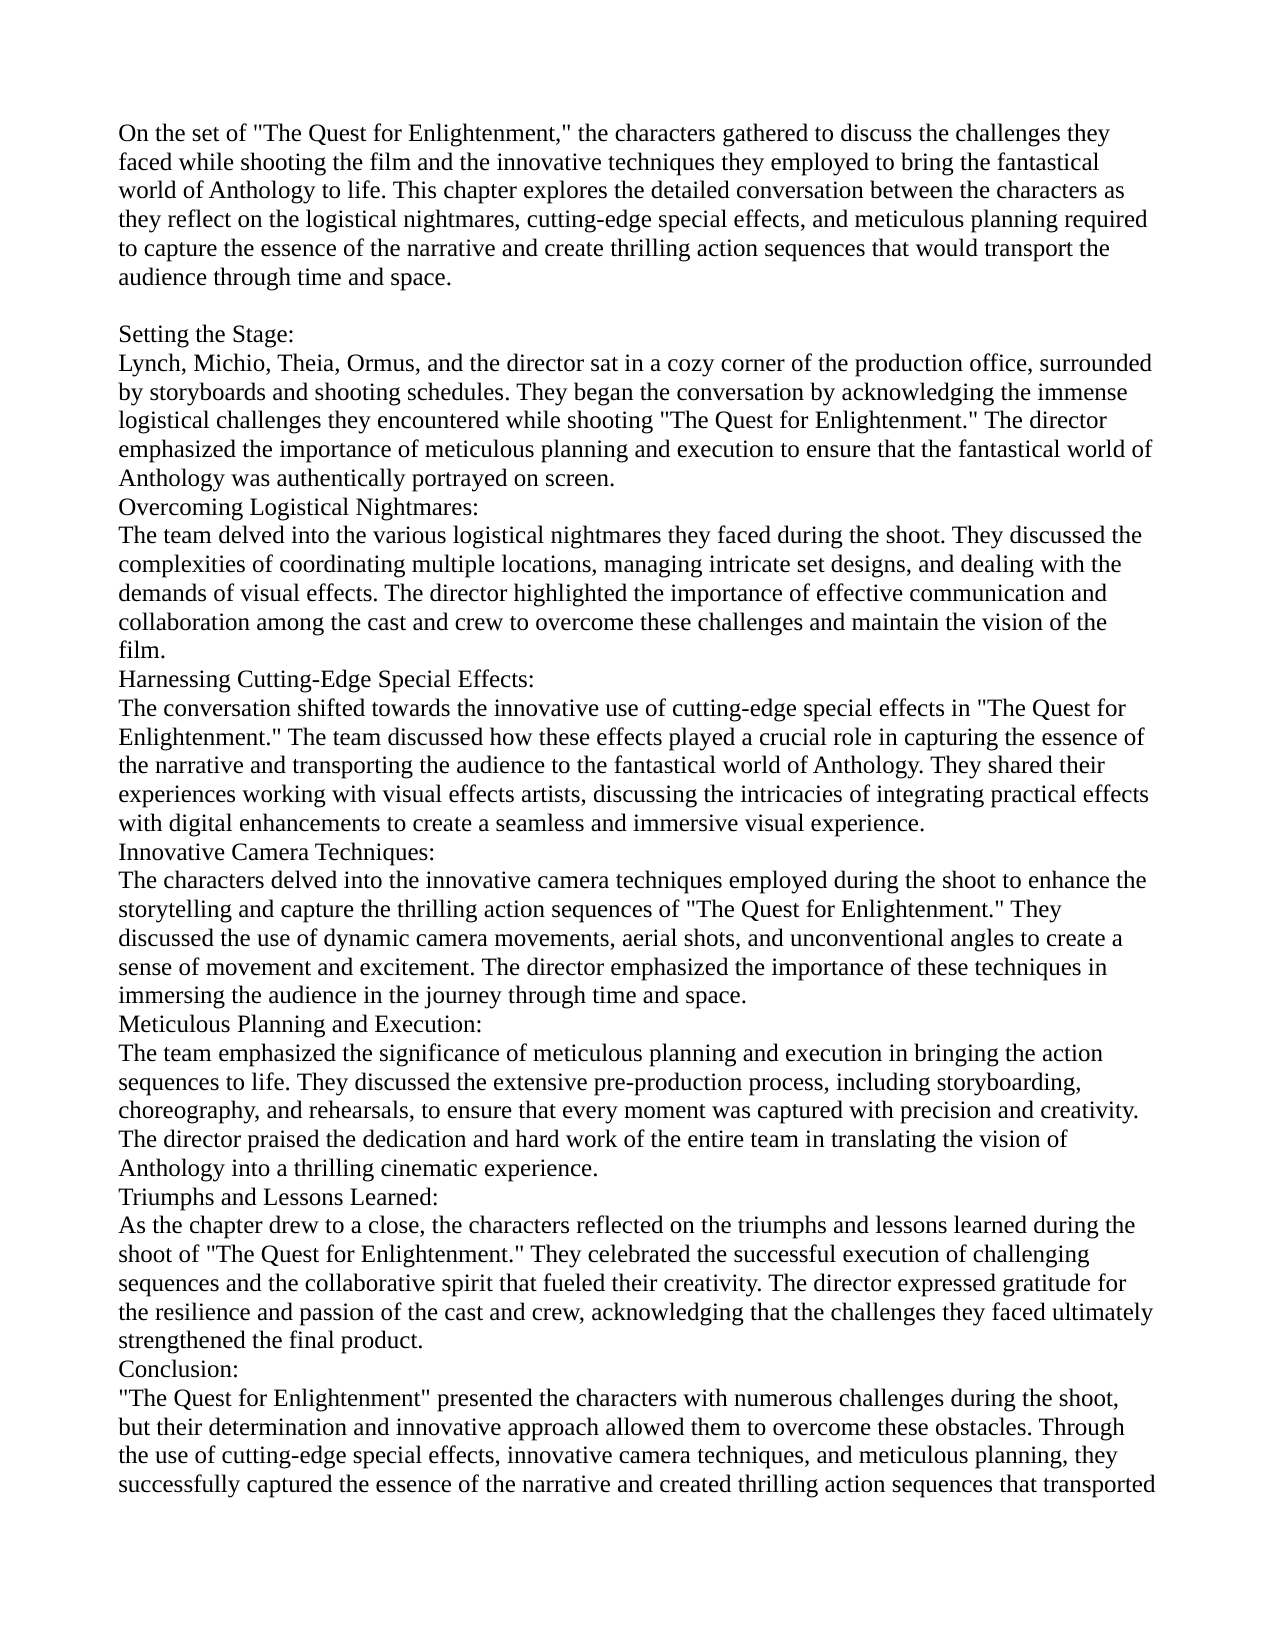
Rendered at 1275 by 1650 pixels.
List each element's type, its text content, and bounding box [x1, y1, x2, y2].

text The characters delved into the innovative camera techniques employed during the shoot to enhance the storytelling and capture the thrilling action sequences of "The Quest for Enlightenment." They discussed the use of dynamic camera movements, aerial shots, and unconventional angles to create a sense of movement and excitement. The director emphasized the importance of these techniques in immersing the audience in the journey through time and space. [118, 866, 1157, 1009]
text Harnessing Cutting-Edge Special Effects: [118, 664, 1157, 693]
text Setting the Stage: [118, 319, 1157, 348]
text The conversation shifted towards the innovative use of cutting-edge special effects in "The Quest for Enlightenment." The team discussed how these effects played a crucial role in capturing the essence of the narrative and transporting the audience to the fantastical world of Anthology. They shared their experiences working with visual effects artists, discussing the intricacies of integrating practical effects with digital enhancements to create a seamless and immersive visual experience. [118, 693, 1157, 837]
text "The Quest for Enlightenment" presented the characters with numerous challenges during the shoot, but their determination and innovative approach allowed them to overcome these obstacles. Through the use of cutting-edge special effects, innovative camera techniques, and meticulous planning, they successfully captured the essence of the narrative and created thrilling action sequences that transported [118, 1383, 1157, 1498]
text Conclusion: [118, 1354, 1157, 1383]
text Innovative Camera Techniques: [118, 837, 1157, 866]
text As the chapter drew to a close, the characters reflected on the triumphs and lessons learned during the shoot of "The Quest for Enlightenment." They celebrated the successful execution of challenging sequences and the collaborative spirit that fueled their creativity. The director expressed gratitude for the resilience and passion of the cast and crew, acknowledging that the challenges they faced ultimately strengthened the final product. [118, 1211, 1157, 1354]
text Lynch, Michio, Theia, Ormus, and the director sat in a cozy corner of the production office, surrounded by storyboards and shooting schedules. They began the conversation by acknowledging the immense logistical challenges they encountered while shooting "The Quest for Enlightenment." The director emphasized the importance of meticulous planning and execution to ensure that the fantastical world of Anthology was authentically portrayed on screen. [118, 348, 1157, 492]
text The team emphasized the significance of meticulous planning and execution in bringing the action sequences to life. They discussed the extensive pre-production process, including storyboarding, choreography, and rehearsals, to ensure that every moment was captured with precision and creativity. The director praised the dedication and hard work of the entire team in translating the vision of Anthology into a thrilling cinematic experience. [118, 1038, 1157, 1182]
text Overcoming Logistical Nightmares: [118, 492, 1157, 521]
text On the set of "The Quest for Enlightenment," the characters gathered to discuss the challenges they faced while shooting the film and the innovative techniques they employed to bring the fantastical world of Anthology to life. This chapter explores the detailed conversation between the characters as they reflect on the logistical nightmares, cutting-edge special effects, and meticulous planning required to capture the essence of the narrative and create thrilling action sequences that would transport the audience through time and space. [118, 118, 1157, 291]
text Meticulous Planning and Execution: [118, 1009, 1157, 1038]
text The team delved into the various logistical nightmares they faced during the shoot. They discussed the complexities of coordinating multiple locations, managing intricate set designs, and dealing with the demands of visual effects. The director highlighted the importance of effective communication and collaboration among the cast and crew to overcome these challenges and maintain the vision of the film. [118, 521, 1157, 664]
text Triumphs and Lessons Learned: [118, 1182, 1157, 1211]
